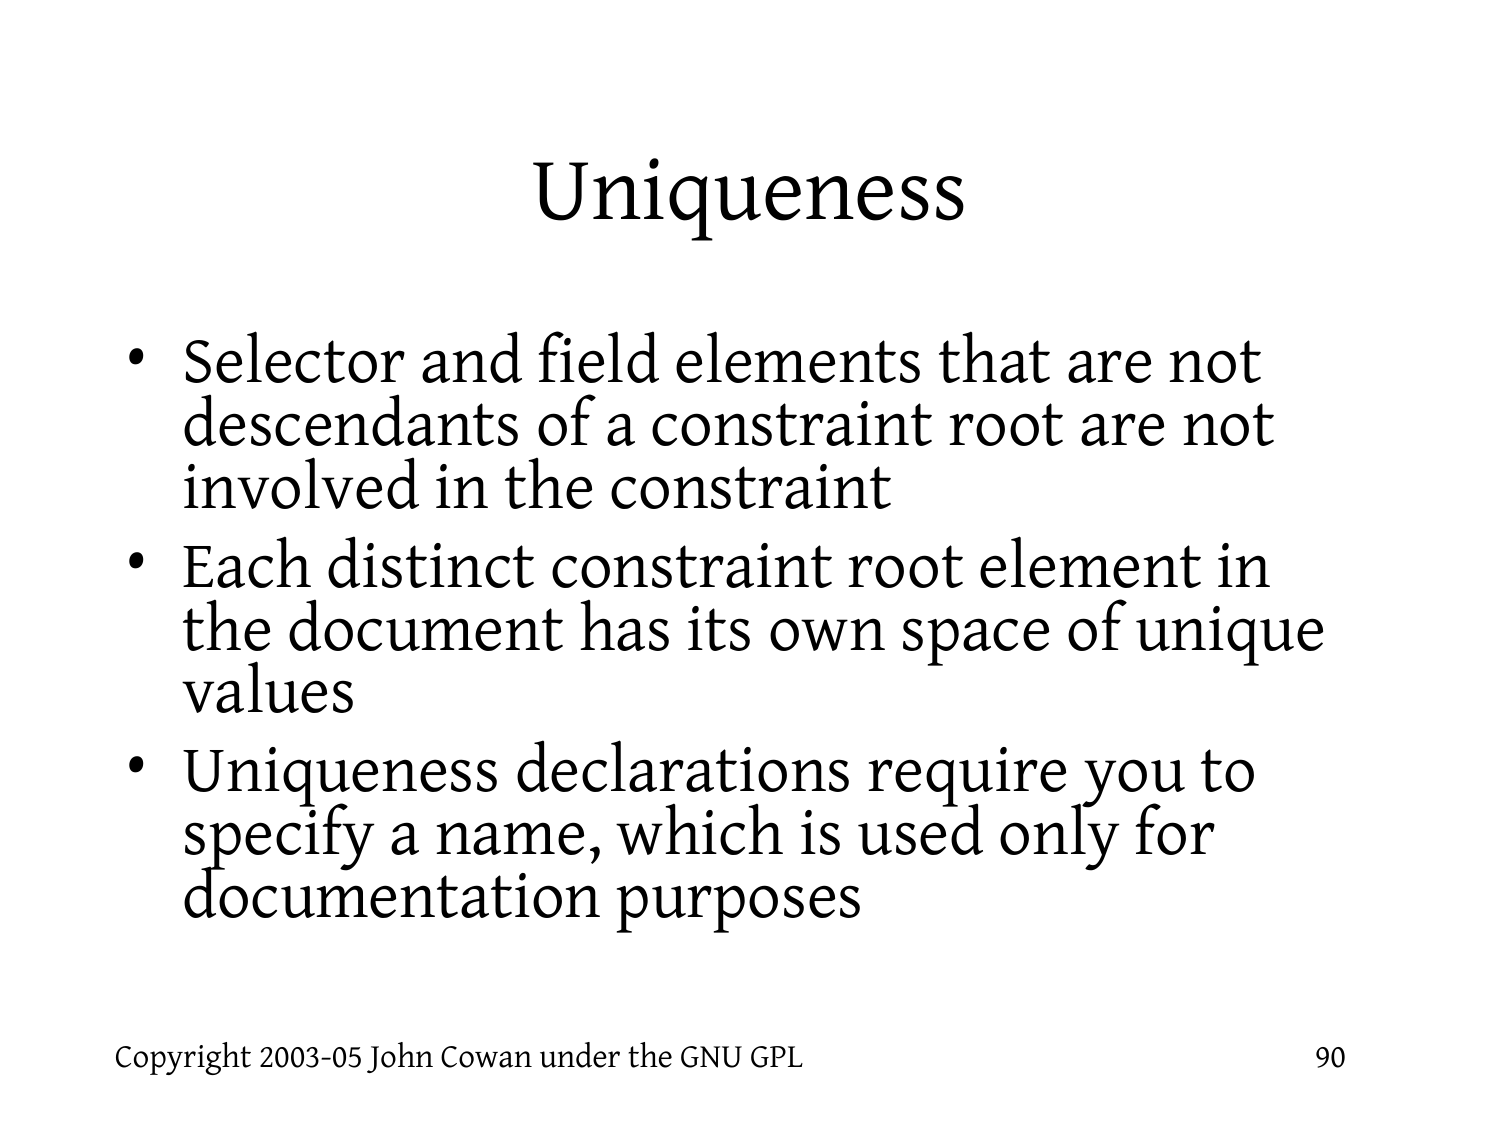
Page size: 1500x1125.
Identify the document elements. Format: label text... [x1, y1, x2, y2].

title Uniqueness [112, 99, 1388, 288]
list Selector and field elements that are not descendants of a constraint root are not involved in the constraint Each distinct constraint root element in the document has its own space of unique values Uniqueness declarations require you to specify a name, which is used only for documentation purposes [112, 324, 1388, 1011]
